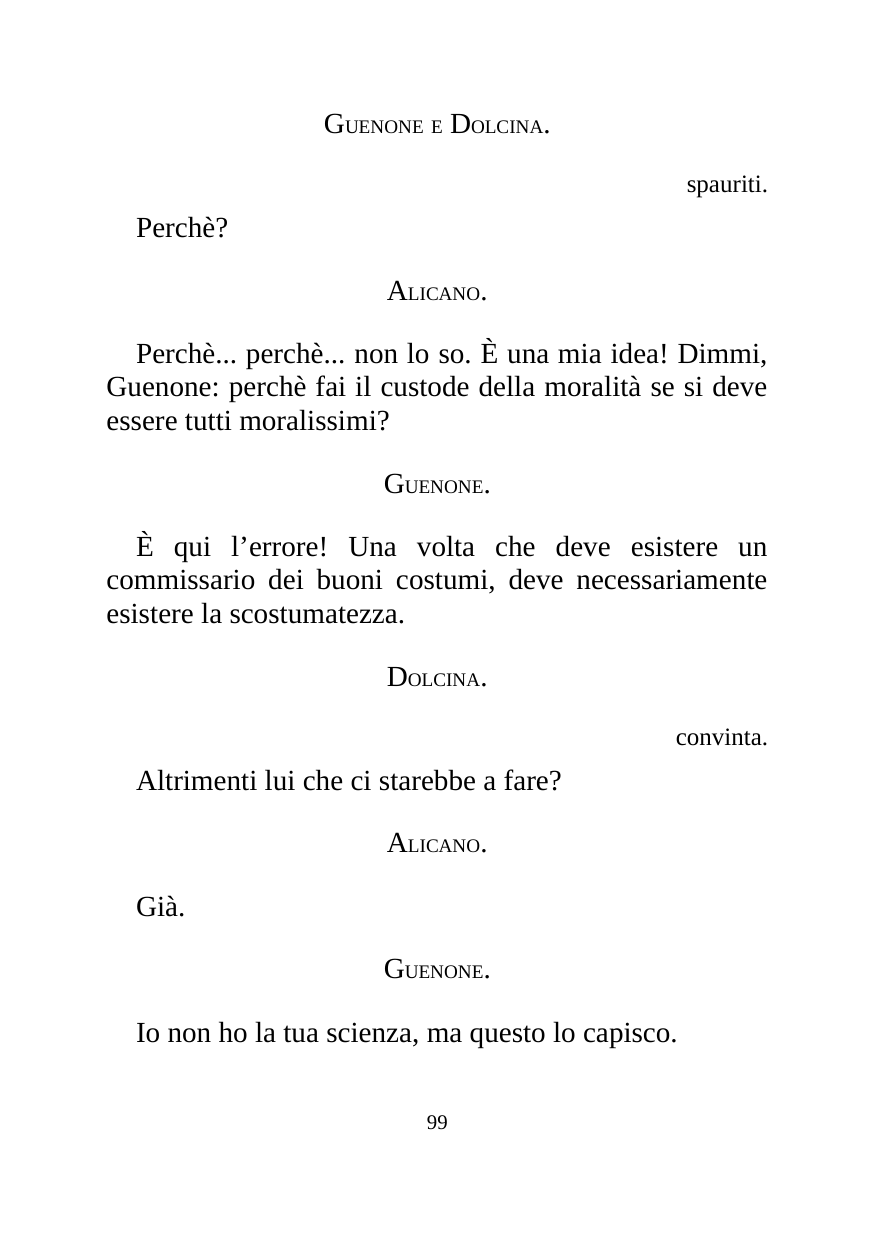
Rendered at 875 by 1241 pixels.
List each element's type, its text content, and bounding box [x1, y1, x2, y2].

text Perchè? [106, 210, 768, 243]
text Perchè... perchè... non lo so. È una mia idea! Dimmi, Guenone: perchè fai il custode della moralità se si deve essere tutti moralissimi? [106, 336, 768, 436]
text Guenone e Dolcina. [106, 106, 768, 140]
text Alicano. [106, 826, 768, 859]
text Alicano. [106, 273, 768, 306]
text Guenone. [106, 952, 768, 985]
text Già. [106, 889, 768, 922]
text Guenone. [106, 466, 768, 499]
text È qui l’errore! Una volta che deve esistere un commissario dei buoni costumi, deve necessariamente esistere la scostumatezza. [106, 529, 768, 629]
text spauriti. [431, 169, 768, 198]
text convinta. [431, 722, 768, 751]
text Io non ho la tua scienza, ma questo lo capisco. [106, 1015, 768, 1048]
text Dolcina. [106, 659, 768, 693]
text Altrimenti lui che ci starebbe a fare? [106, 763, 768, 796]
